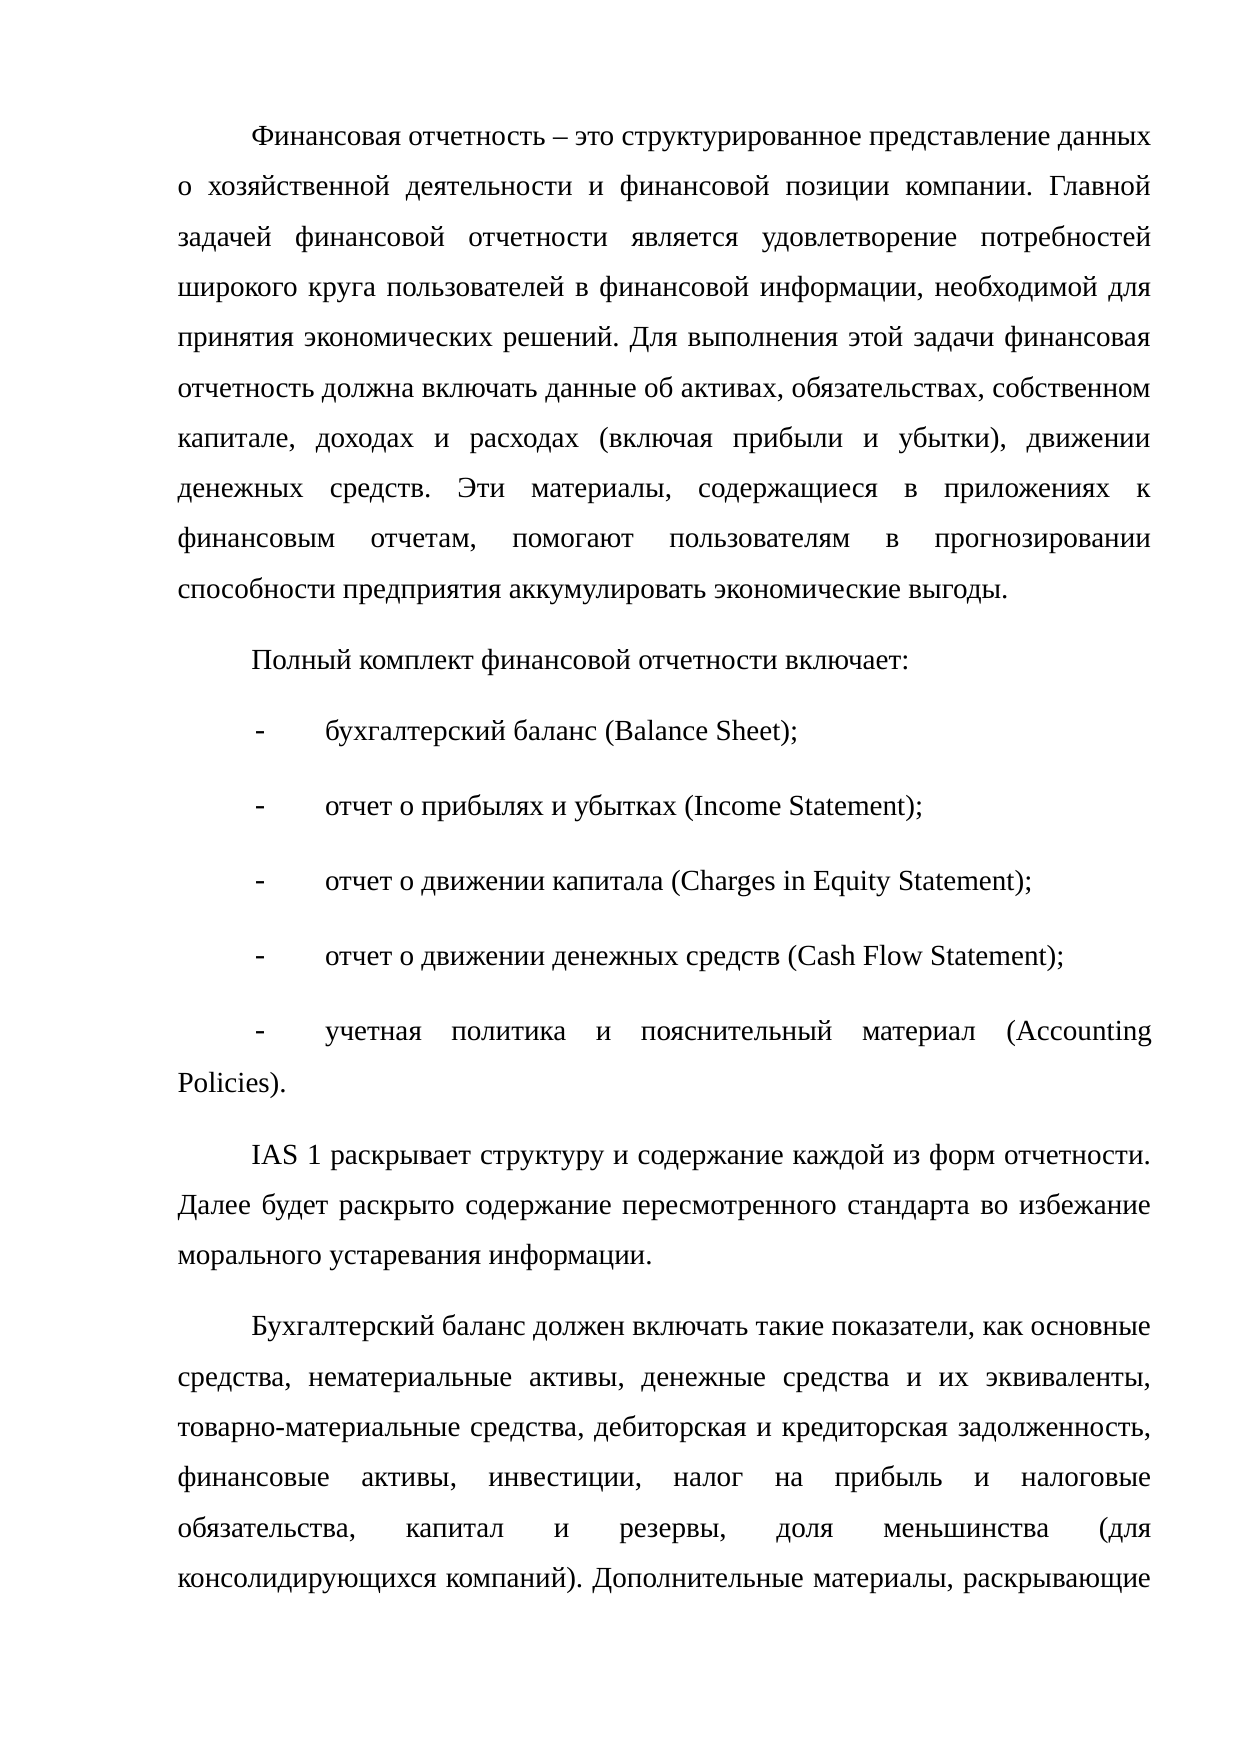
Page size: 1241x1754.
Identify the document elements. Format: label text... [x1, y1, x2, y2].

list отчет о движении капитала (Charges in Equity Statement); [177, 863, 1152, 899]
text Бухгалтерский баланс должен включать такие показатели, как основные средства, нематериальные активы, денежные средства и их эквиваленты, товарно-материальные средства, дебиторская и кредиторская задолженность, финансовые активы, инвестиции, налог на прибыль и налоговые обязательства, капитал и резервы, доля меньшинства (для консолидирующихся компаний). Дополнительные материалы, раскрывающие [177, 1308, 1152, 1594]
list бухгалтерский баланс (Balance Sheet); [177, 713, 1152, 749]
text Финансовая отчетность – это структурированное представление данных о хозяйственной деятельности и финансовой позиции компании. Главной задачей финансовой отчетности является удовлетворение потребностей широкого круга пользователей в финансовой информации, необходимой для принятия экономических решений. Для выполнения этой задачи финансовая отчетность должна включать данные об активах, обязательствах, собственном капитале, доходах и расходах (включая прибыли и убытки), движении денежных средств. Эти материалы, содержащиеся в приложениях к финансовым отчетам, помогают пользователям в прогнозировании способности предприятия аккумулировать экономические выгоды. [177, 118, 1152, 604]
text Полный комплект финансовой отчетности включает: [177, 642, 1152, 676]
list отчет о прибылях и убытках (Income Statement); [177, 788, 1152, 824]
list отчет о движении денежных средств (Cash Flow Statement); [177, 938, 1152, 974]
list учетная политика и пояснительный материал (Accounting Policies). [177, 1013, 1152, 1099]
text IAS 1 раскрывает структуру и содержание каждой из форм отчетности. Далее будет раскрыто содержание пересмотренного стандарта во избежание морального устаревания информации. [177, 1137, 1152, 1271]
